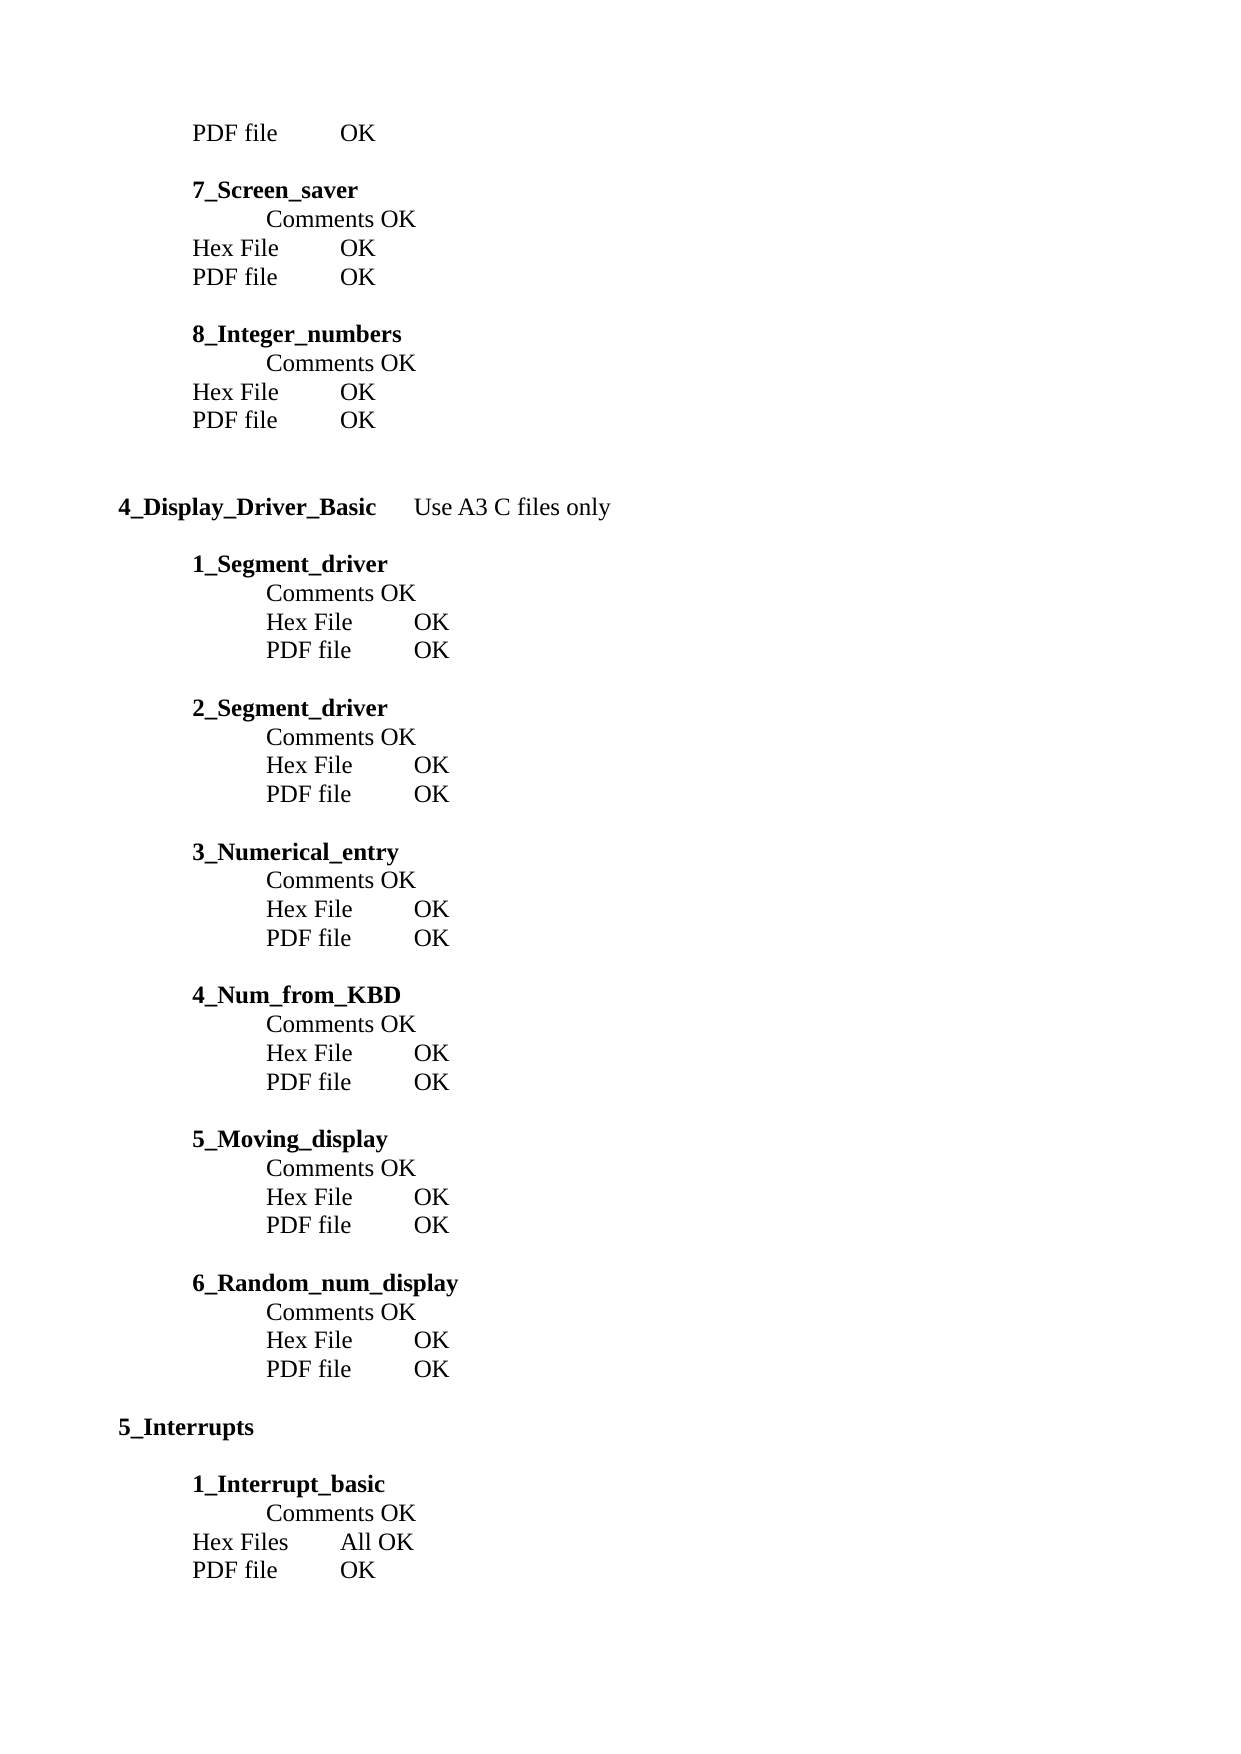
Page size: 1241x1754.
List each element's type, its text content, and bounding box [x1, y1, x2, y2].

text Comments OK [118, 1297, 1122, 1326]
text Comments OK [118, 722, 1122, 751]
text PDF file OK [118, 1556, 1122, 1584]
text Hex File OK [118, 751, 1122, 779]
text Hex File OK [118, 233, 1122, 262]
text Comments OK [118, 1498, 1122, 1527]
text Comments OK [118, 1009, 1122, 1038]
text PDF file OK [118, 779, 1122, 808]
text Hex File OK [118, 1038, 1122, 1067]
text Comments OK [118, 204, 1122, 233]
text Comments OK [118, 578, 1122, 607]
text PDF file OK [118, 118, 1122, 147]
text PDF file OK [118, 636, 1122, 664]
text PDF file OK [118, 1354, 1122, 1383]
text PDF file OK [118, 923, 1122, 952]
text 7_Screen_saver [118, 176, 1122, 204]
text 1_Segment_driver [118, 549, 1122, 578]
text Hex Files All OK [118, 1527, 1122, 1556]
text 4_Num_from_KBD [118, 981, 1122, 1009]
text PDF file OK [118, 406, 1122, 434]
text 4_Display_Driver_Basic Use A3 C files only [118, 492, 1122, 521]
text 8_Integer_numbers [118, 319, 1122, 348]
text 1_Interrupt_basic [118, 1469, 1122, 1498]
text 5_Moving_display [118, 1124, 1122, 1153]
text 5_Interrupts [118, 1412, 1122, 1441]
text 6_Random_num_display [118, 1268, 1122, 1297]
text Comments OK [118, 348, 1122, 377]
text Comments OK [118, 866, 1122, 894]
text PDF file OK [118, 1067, 1122, 1096]
text Hex File OK [118, 894, 1122, 923]
text PDF file OK [118, 1211, 1122, 1239]
text Comments OK [118, 1153, 1122, 1182]
text Hex File OK [118, 1182, 1122, 1211]
text 3_Numerical_entry [118, 837, 1122, 866]
text Hex File OK [118, 607, 1122, 636]
text PDF file OK [118, 262, 1122, 291]
text 2_Segment_driver [118, 693, 1122, 722]
text Hex File OK [118, 1326, 1122, 1354]
text Hex File OK [118, 377, 1122, 406]
